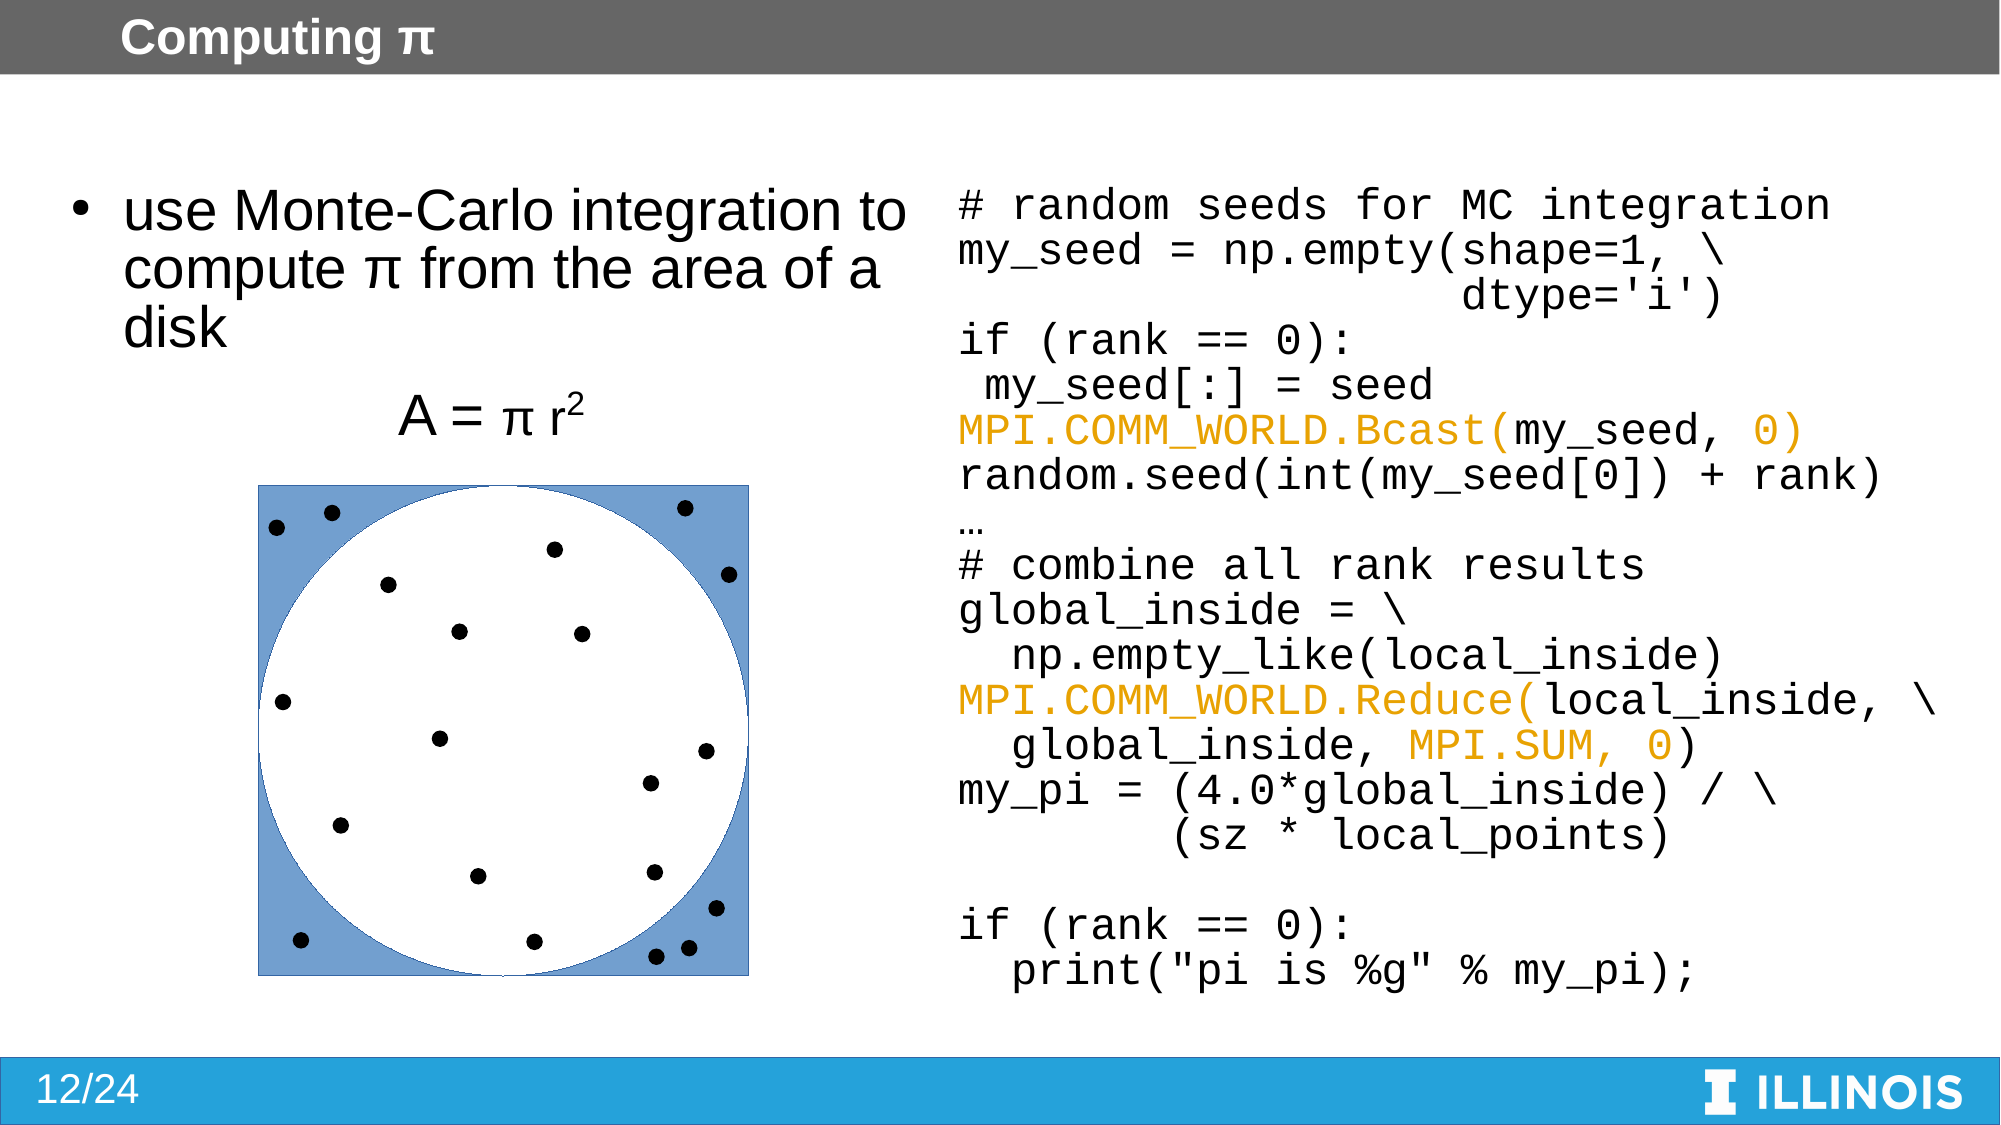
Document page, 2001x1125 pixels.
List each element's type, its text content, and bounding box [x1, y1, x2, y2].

list # random seeds for MC integration my_seed = np.empty(shape=1, \ dtype='i') if (rank == 0): my_seed[:] = seed MPI.COMM_WORLD.Bcast(my_seed, 0) random.seed(int(my_seed[0]) + rank) … # combine all rank results global_inside = \ np.empty_like(local_inside) MPI.COMM_WORLD.Reduce(local_inside, \ global_inside, MPI.SUM, 0) my_pi = (4.0*global_inside) / \ (sz * local_points) if (rank == 0): print("pi is %g" % my_pi); [957, 183, 1944, 1022]
list use Monte-Carlo integration to compute π from the area of a disk A = π r2 [52, 183, 932, 1022]
title Computing π [0, 0, 2000, 75]
text_box [258, 485, 749, 977]
picture [1705, 1069, 1962, 1115]
